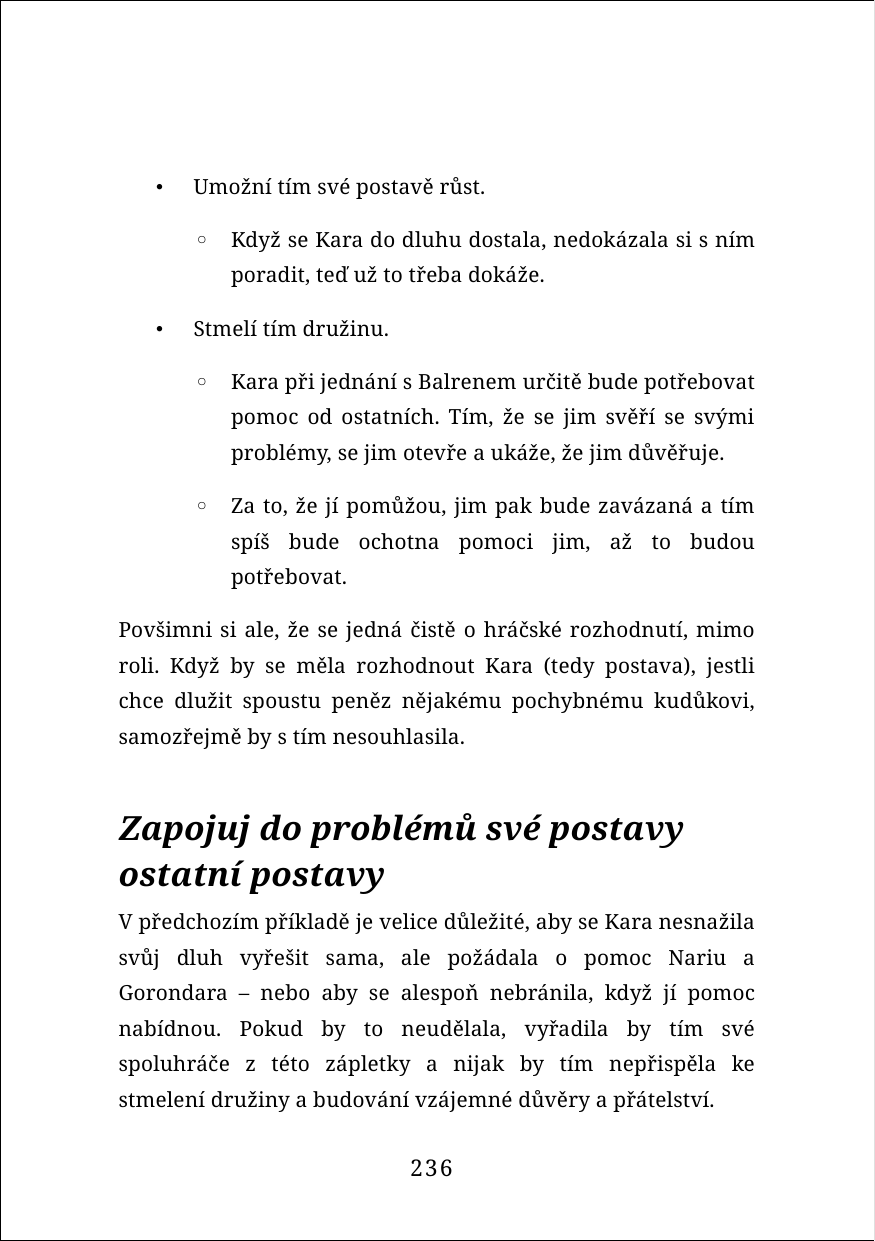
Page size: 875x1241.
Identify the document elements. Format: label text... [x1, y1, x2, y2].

list Stmelí tím družinu. [156, 314, 756, 342]
list Za to, že jí pomůžou, jim pak bude zavázaná a tím spíš bude ochotna pomoci jim, až to budou potřebovat. [193, 491, 756, 591]
subtitle Zapojuj do problémů své postavy ostatní postavy [118, 805, 756, 896]
list Kara při jednání s Balrenem určitě bude potřebovat pomoc od ostatních. Tím, že se jim svěří se svými problémy, se jim otevře a ukáže, že jim důvěřuje. [193, 367, 756, 466]
list Když se Kara do dluhu dostala, nedokázala si s ním poradit, teď už to třeba dokáže. [193, 225, 756, 289]
text V předchozím příkladě je velice důležité, aby se Kara nesnažila svůj dluh vyřešit sama, ale požádala o pomoc Nariu a Gorondara – nebo aby se alespoň nebránila, když jí pomoc nabídnou. Pokud by to neudělala, vyřadila by tím své spoluhráče z této zápletky a nijak by tím nepřispěla ke stmelení družiny a budování vzájemné důvěry a přátelství. [118, 907, 756, 1113]
list Umožní tím své postavě růst. [156, 172, 756, 200]
text Povšimni si ale, že se jedná čistě o hráčské rozhodnutí, mimo roli. Když by se měla rozhodnout Kara (tedy postava), jestli chce dlužit spoustu peněz nějakému pochybnému kudůkovi, samozřejmě by s tím nesouhlasila. [118, 616, 756, 751]
